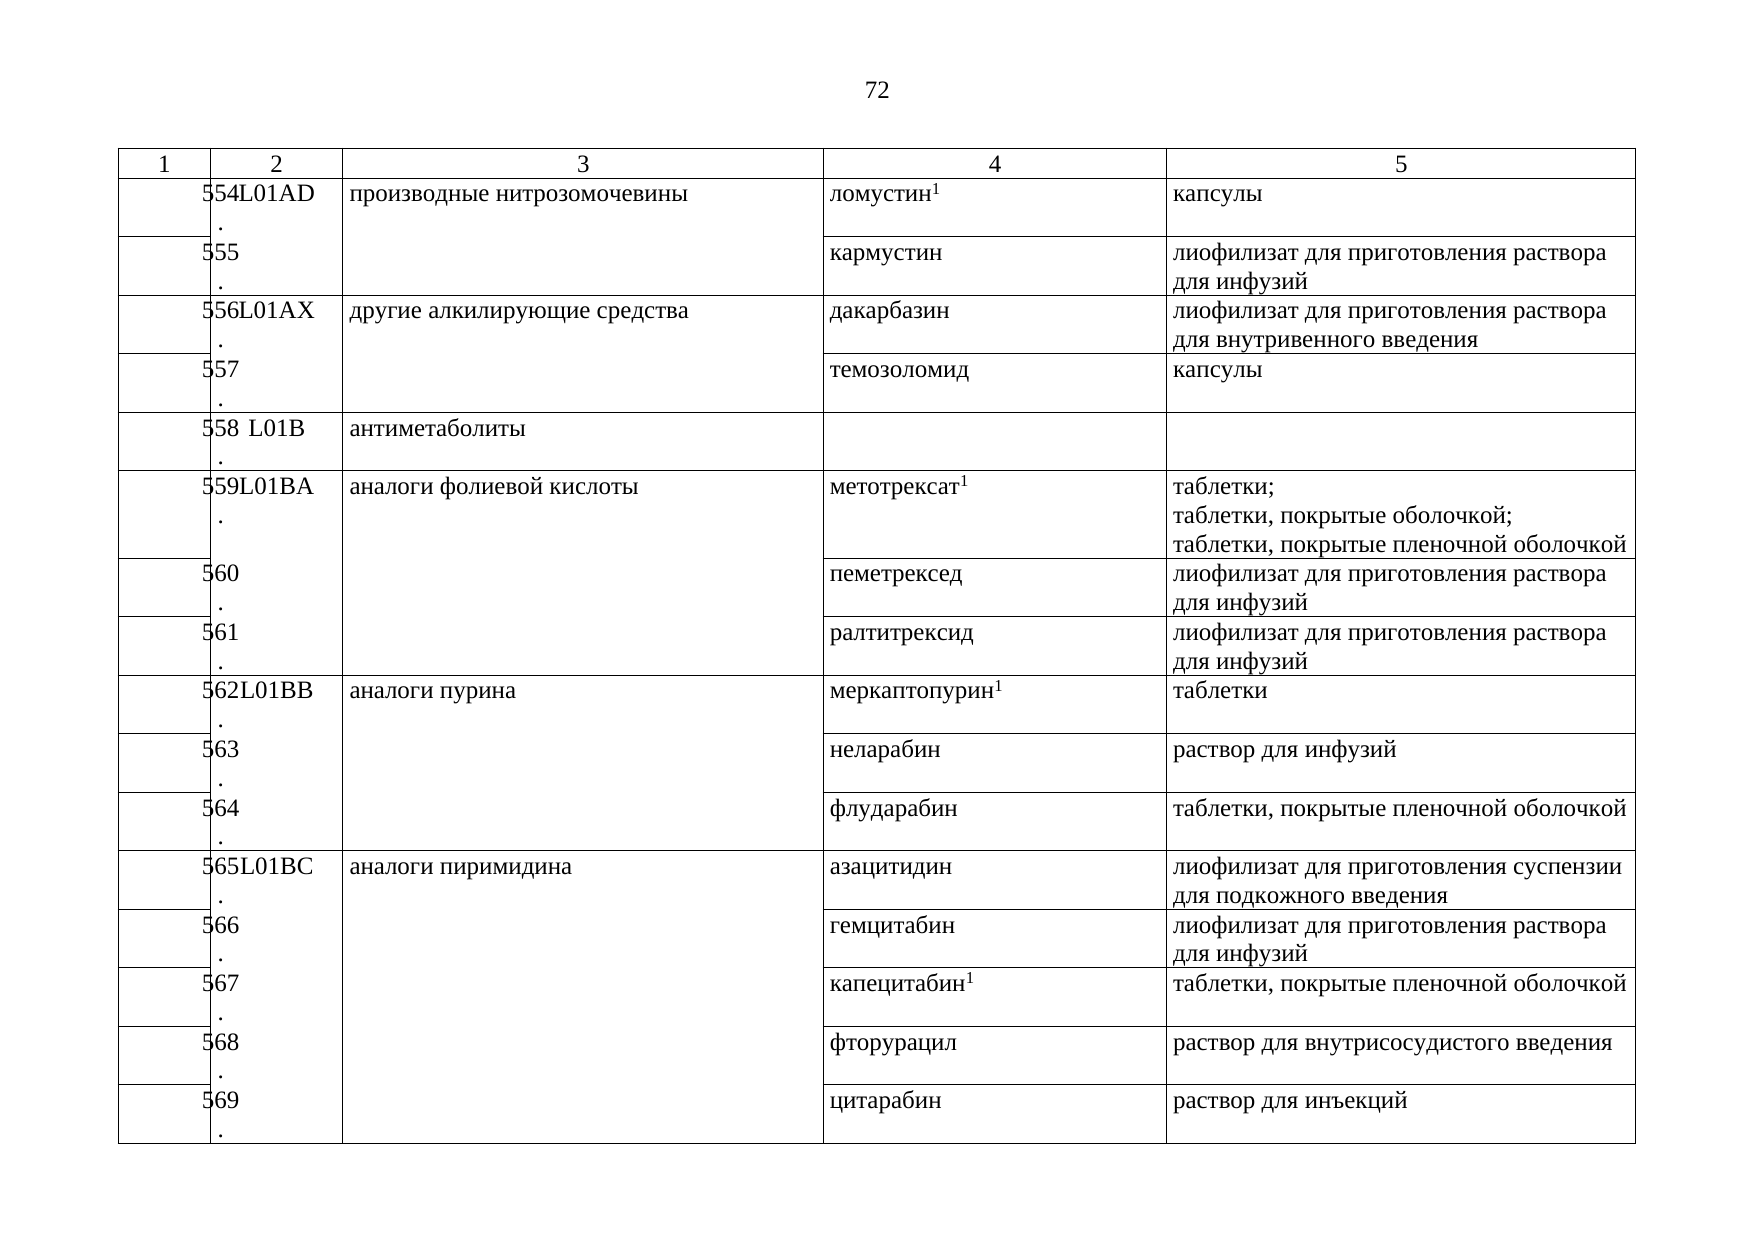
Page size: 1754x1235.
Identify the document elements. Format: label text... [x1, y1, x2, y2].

table_cell гемцитабин [824, 910, 1166, 967]
table_cell таблетки, покрытые пленочной оболочкой [1167, 968, 1635, 1026]
table_cell флударабин [824, 793, 1166, 850]
table_cell таблетки; таблетки, покрытые оболочкой; таблетки, покрытые пленочной оболочкой [1167, 471, 1635, 557]
table_cell меркаптопурин1 [824, 676, 1166, 733]
table_header 2 [211, 149, 342, 177]
table_cell раствор для внутрисосудистого введения [1167, 1027, 1635, 1084]
table_cell таблетки [1167, 676, 1635, 733]
table_cell фторурацил [824, 1027, 1166, 1084]
table_cell антиметаболиты [343, 413, 823, 470]
table_cell лиофилизат для приготовления раствора для внутривенного введения [1167, 296, 1635, 353]
table_cell капецитабин1 [824, 968, 1166, 1026]
table_cell аналоги пиримидина [343, 851, 823, 1143]
table_cell [119, 237, 210, 294]
table_cell лиофилизат для приготовления раствора для инфузий [1167, 910, 1635, 967]
table_cell таблетки, покрытые пленочной оболочкой [1167, 793, 1635, 850]
table_cell [1167, 413, 1635, 470]
table_cell [119, 793, 210, 850]
table_cell [119, 851, 210, 909]
table_cell капсулы [1167, 354, 1635, 412]
table_cell аналоги фолиевой кислоты [343, 471, 823, 674]
table_cell [119, 734, 210, 792]
table_header 5 [1167, 149, 1635, 177]
table_cell L01AD [211, 179, 342, 294]
table_cell ралтитрексид [824, 617, 1166, 674]
table_cell [824, 413, 1166, 470]
table_cell метотрексат1 [824, 471, 1166, 557]
table_cell аналоги пурина [343, 676, 823, 850]
table_cell L01BC [211, 851, 342, 1143]
table_cell [119, 617, 210, 674]
table_cell [119, 676, 210, 733]
table_cell [119, 910, 210, 967]
table_cell раствор для инъекций [1167, 1085, 1635, 1143]
table_cell [119, 413, 210, 470]
table_cell лиофилизат для приготовления раствора для инфузий [1167, 559, 1635, 616]
table_cell ломустин1 [824, 179, 1166, 236]
table_cell [119, 968, 210, 1026]
table_cell L01B [211, 413, 342, 470]
table_header 3 [343, 149, 823, 177]
table_cell [119, 296, 210, 353]
table_cell капсулы [1167, 179, 1635, 236]
table_cell [119, 354, 210, 412]
table_cell [119, 471, 210, 557]
table_header 4 [824, 149, 1166, 177]
table_cell азацитидин [824, 851, 1166, 909]
table_cell производные нитрозомочевины [343, 179, 823, 294]
table_cell [119, 1027, 210, 1084]
table_cell лиофилизат для приготовления суспензии для подкожного введения [1167, 851, 1635, 909]
table_cell неларабин [824, 734, 1166, 792]
table_cell другие алкилирующие средства [343, 296, 823, 412]
table_cell пеметрексед [824, 559, 1166, 616]
table_cell [119, 179, 210, 236]
table_cell L01BB [211, 676, 342, 850]
table_cell [119, 559, 210, 616]
table_cell дакарбазин [824, 296, 1166, 353]
table_cell кармустин [824, 237, 1166, 294]
table_cell лиофилизат для приготовления раствора для инфузий [1167, 237, 1635, 294]
table_cell раствор для инфузий [1167, 734, 1635, 792]
table_cell темозоломид [824, 354, 1166, 412]
table_cell [119, 1085, 210, 1143]
table_cell лиофилизат для приготовления раствора для инфузий [1167, 617, 1635, 674]
table_cell L01AX [211, 296, 342, 412]
table_cell L01BA [211, 471, 342, 674]
table_header 1 [119, 149, 210, 177]
table_cell цитарабин [824, 1085, 1166, 1143]
